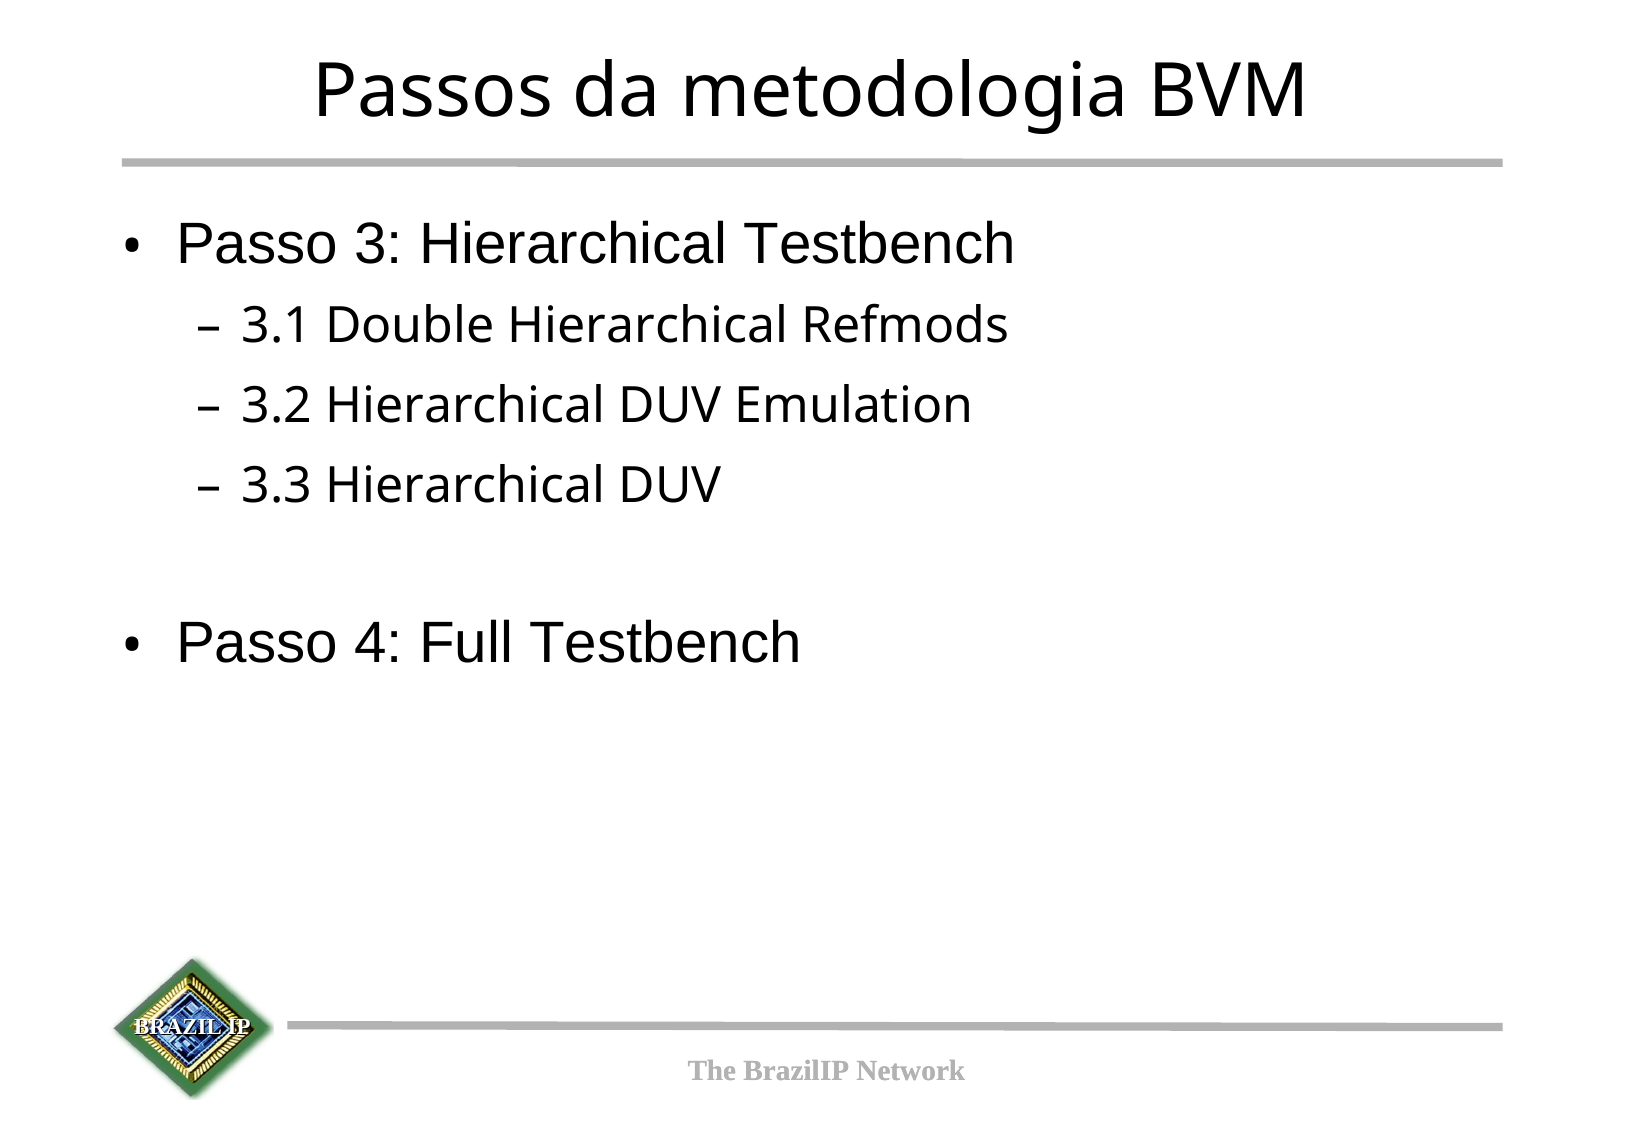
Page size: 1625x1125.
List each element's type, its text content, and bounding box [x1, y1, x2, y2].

title Passos da metodologia BVM [121, 0, 1502, 191]
picture [108, 953, 274, 1100]
list Passo 3: Hierarchical Testbench 3.1 Double Hierarchical Refmods 3.2 Hierarchical DUV Emulation 3.3 Hierarchical DUV Passo 4: Full Testbench [121, 212, 1486, 943]
